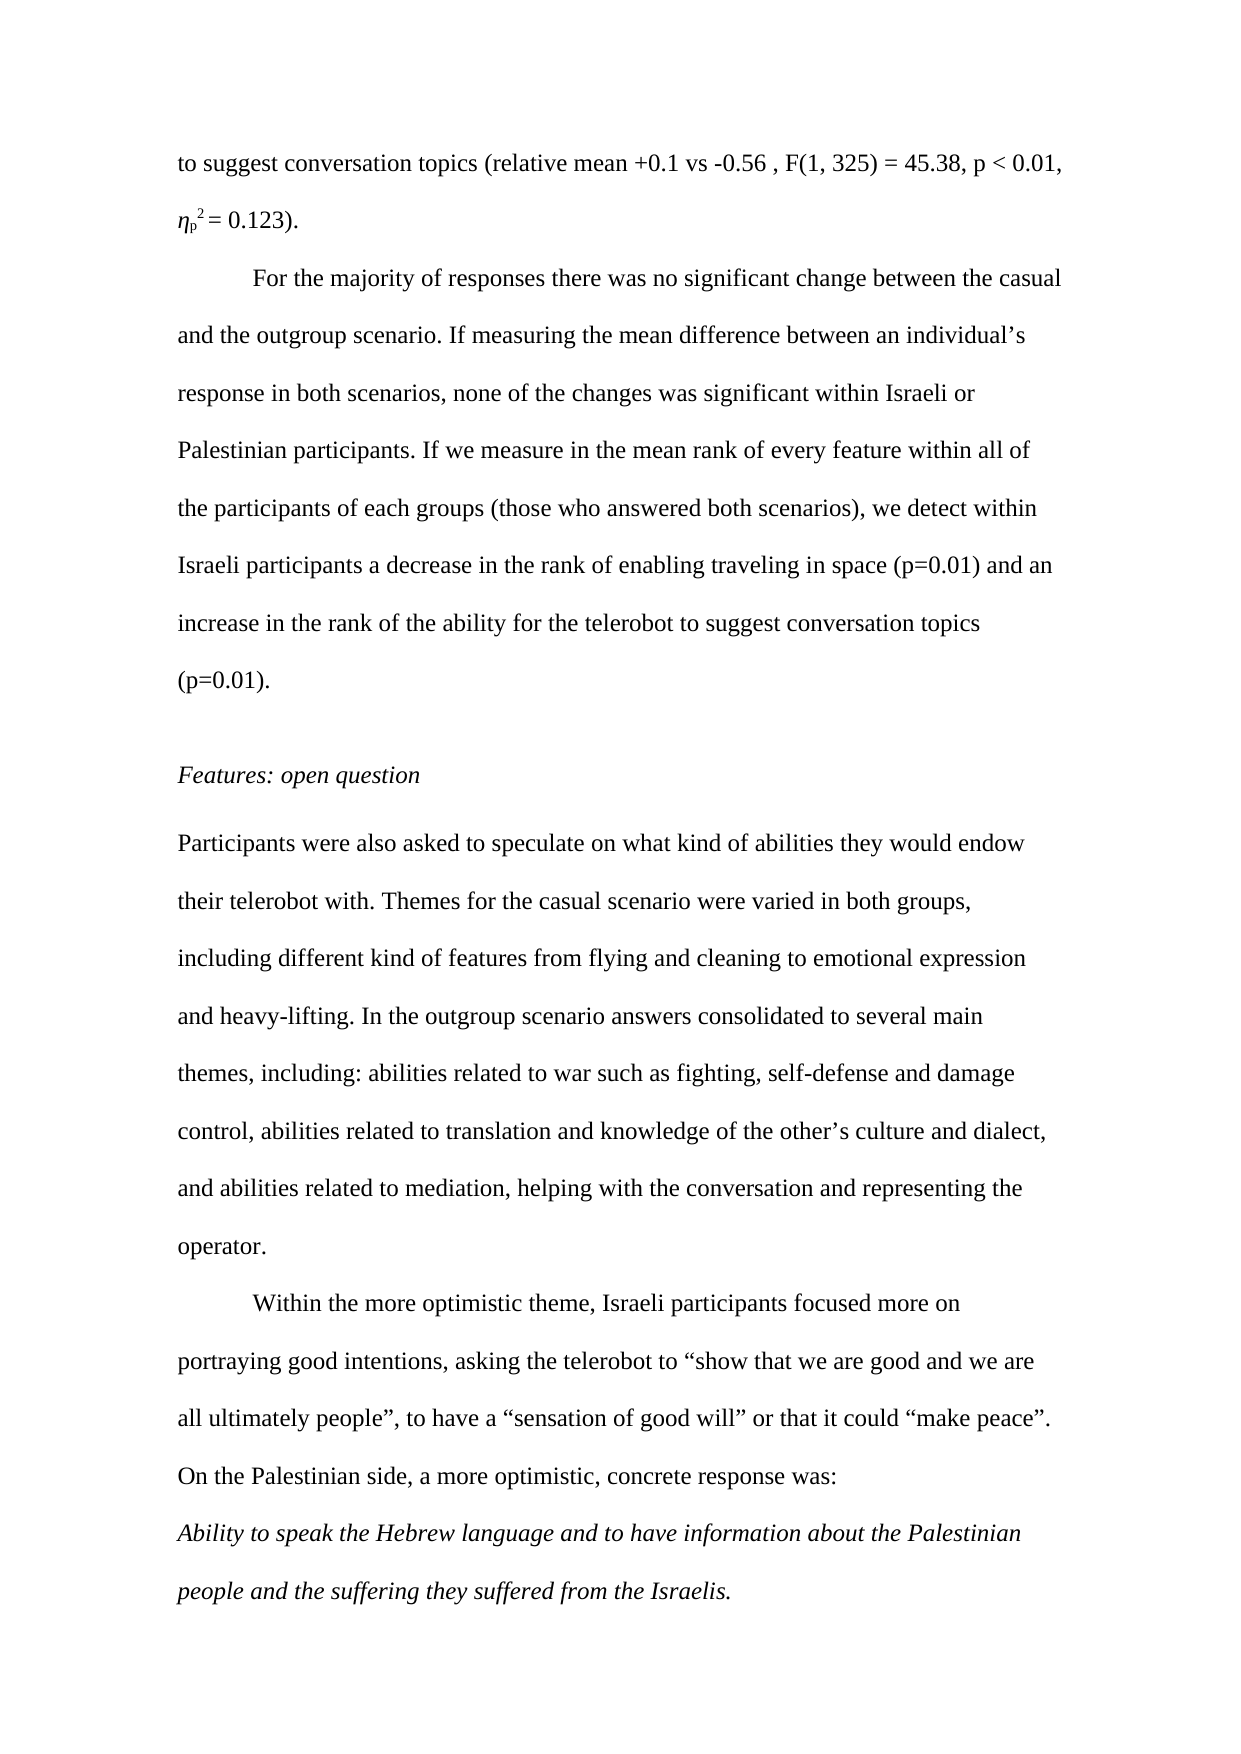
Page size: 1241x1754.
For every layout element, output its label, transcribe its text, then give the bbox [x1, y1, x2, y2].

text For the majority of responses there was no significant change between the casual and the outgroup scenario. If measuring the mean difference between an individual’s response in both scenarios, none of the changes was significant within Israeli or Palestinian participants. If we measure in the mean rank of every feature within all of the participants of each groups (those who answered both scenarios), we detect within Israeli participants a decrease in the rank of enabling traveling in space (p=0.01) and an increase in the rank of the ability for the telerobot to suggest conversation topics (p=0.01). [177, 263, 1063, 694]
subtitle Features: open question [177, 760, 1004, 789]
text Ability to speak the Hebrew language and to have information about the Palestinian people and the suffering they suffered from the Israelis. [177, 1518, 1063, 1604]
text Within the more optimistic theme, Israeli participants focused more on portraying good intentions, asking the telerobot to “show that we are good and we are all ultimately people”, to have a “sensation of good will” or that it could “make peace”. On the Palestinian side, a more optimistic, concrete response was: [177, 1288, 1063, 1489]
text to suggest conversation topics (relative mean +0.1 vs -0.56 , F(1, 325) = 45.38, p < 0.01, ηp2 = 0.123). [177, 148, 1063, 234]
text Participants were also asked to speculate on what kind of abilities they would endow their telerobot with. Themes for the casual scenario were varied in both groups, including different kind of features from flying and cleaning to emotional expression and heavy-lifting. In the outgroup scenario answers consolidated to several main themes, including: abilities related to war such as fighting, self-defense and damage control, abilities related to translation and knowledge of the other’s culture and dialect, and abilities related to mediation, helping with the conversation and representing the operator. [177, 828, 1063, 1259]
